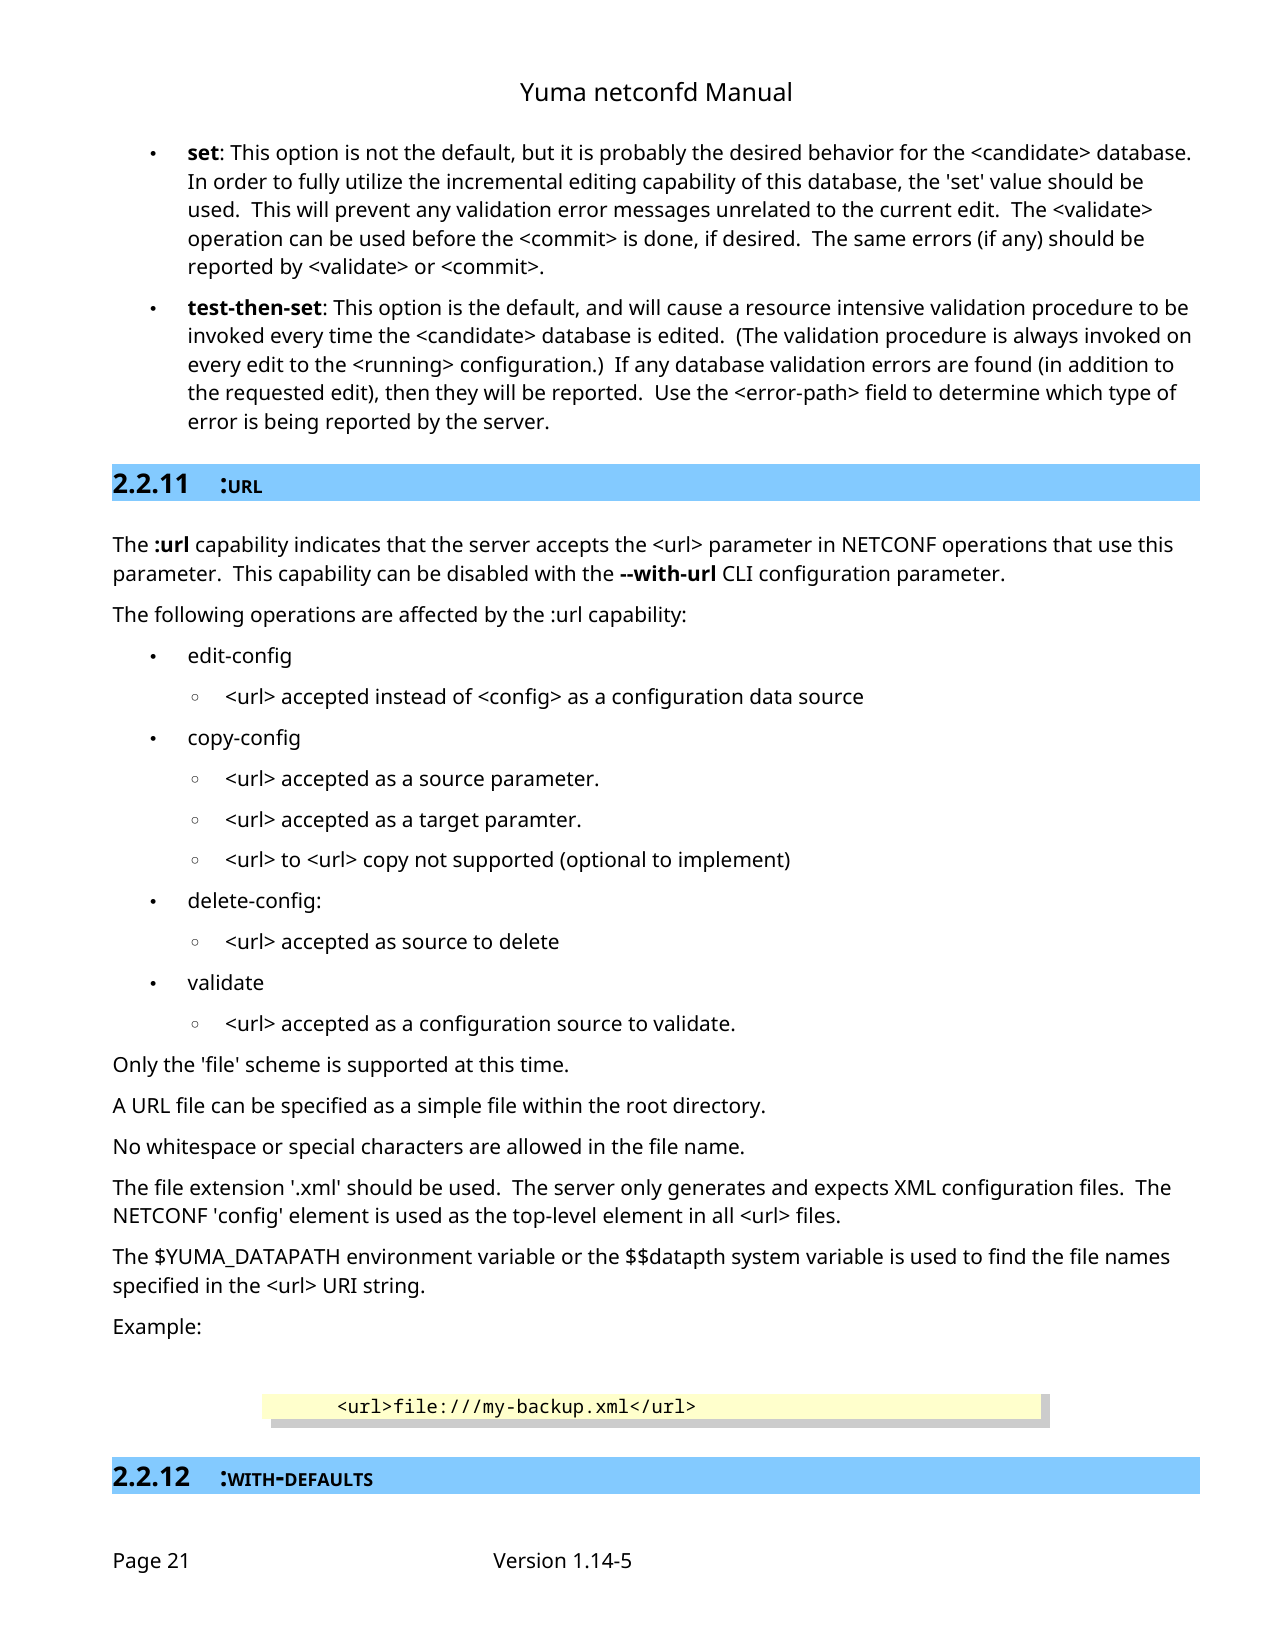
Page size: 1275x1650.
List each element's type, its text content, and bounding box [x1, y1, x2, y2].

text The following operations are affected by the :url capability: [112, 600, 1200, 628]
text Example: [112, 1312, 1200, 1340]
list edit-config [150, 641, 1200, 669]
list copy-config [150, 723, 1200, 751]
text The :url capability indicates that the server accepts the <url> parameter in NETCONF operations that use this parameter. This capability can be disabled with the --with-url CLI configuration parameter. [112, 531, 1200, 587]
list <url> accepted instead of <config> as a configuration data source [187, 682, 1200, 710]
list <url> accepted as a source parameter. [187, 764, 1200, 792]
list validate [150, 968, 1200, 997]
list <url> accepted as a configuration source to validate. [187, 1009, 1200, 1038]
list delete-config: [150, 887, 1200, 915]
subtitle :url [112, 464, 1200, 501]
list <url> to <url> copy not supported (optional to implement) [187, 846, 1200, 874]
list <url> accepted as source to delete [187, 927, 1200, 956]
text A URL file can be specified as a simple file within the root directory. [112, 1091, 1200, 1120]
text The file extension '.xml' should be used. The server only generates and expects XML configuration files. The NETCONF 'config' element is used as the top-level element in all <url> files. [112, 1173, 1200, 1230]
list set: This option is not the default, but it is probably the desired behavior for the <candidate> database. In order to fully utilize the incremental editing capability of this database, the 'set' value should be used. This will prevent any validation error messages unrelated to the current edit. The <validate> operation can be used before the <commit> is done, if desired. The same errors (if any) should be reported by <validate> or <commit>. [150, 138, 1200, 281]
text Only the 'file' scheme is supported at this time. [112, 1050, 1200, 1079]
list <url> accepted as a target paramter. [187, 805, 1200, 833]
subtitle :with-defaults [112, 1457, 1200, 1494]
list test-then-set: This option is the default, and will cause a resource intensive validation procedure to be invoked every time the <candidate> database is edited. (The validation procedure is always invoked on every edit to the <running> configuration.) If any database validation errors are found (in addition to the requested edit), then they will be reported. Use the <error-path> field to determine which type of error is being reported by the server. [150, 293, 1200, 435]
text <url>file:///my-backup.xml</url> [262, 1394, 1041, 1419]
text No whitespace or special characters are allowed in the file name. [112, 1132, 1200, 1161]
text The $YUMA_DATAPATH environment variable or the $$datapth system variable is used to find the file names specified in the <url> URI string. [112, 1242, 1200, 1299]
